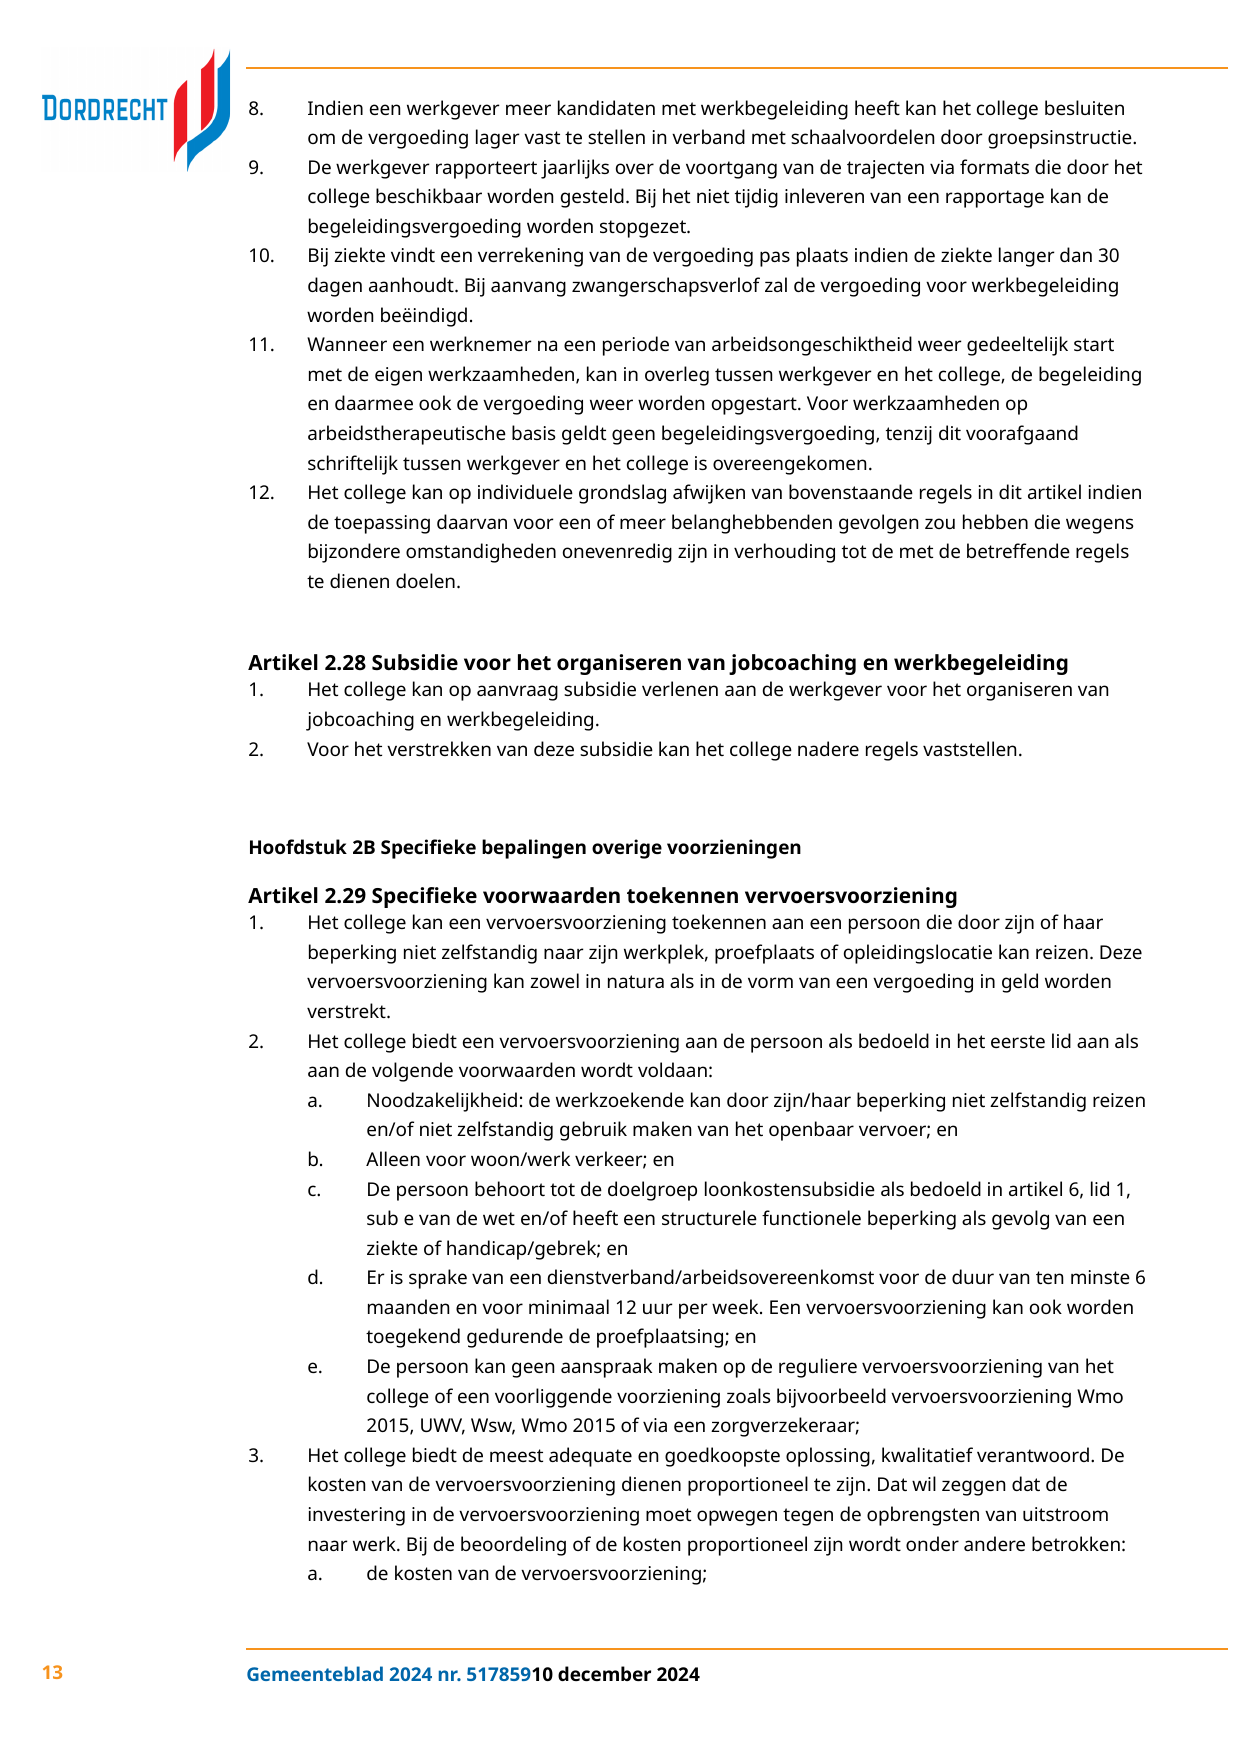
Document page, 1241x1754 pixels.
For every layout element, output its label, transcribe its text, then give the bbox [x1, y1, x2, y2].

list Het college kan op individuele grondslag afwijken van bovenstaande regels in dit artikel indien de toepassing daarvan voor een of meer belanghebbenden gevolgen zou hebben die wegens bijzondere omstandigheden onevenredig zijn in verhouding tot de met de betreffende regels te dienen doelen. [248, 479, 1152, 594]
text Artikel 2.29 Specifieke voorwaarden toekennen vervoersvoorziening [248, 881, 1152, 909]
text Hoofdstuk 2B Specifieke bepalingen overige voorzieningen [248, 832, 1152, 860]
list Het college kan op aanvraag subsidie verlenen aan de werkgever voor het organiseren van jobcoaching en werkbegeleiding. [248, 677, 1152, 732]
list de kosten van de vervoersvoorziening; [307, 1560, 1152, 1586]
list De werkgever rapporteert jaarlijks over de voortgang van de trajecten via formats die door het college beschikbaar worden gesteld. Bij het niet tijdig inleveren van een rapportage kan de begeleidingsvergoeding worden stopgezet. [248, 154, 1152, 239]
list Het college biedt de meest adequate en goedkoopste oplossing, kwalitatief verantwoord. De kosten van de vervoersvoorziening dienen proportioneel te zijn. Dat wil zeggen dat de investering in de vervoersvoorziening moet opwegen tegen de opbrengsten van uitstroom naar werk. Bij de beoordeling of de kosten proportioneel zijn wordt onder andere betrokken: [248, 1442, 1152, 1556]
list Wanneer een werknemer na een periode van arbeidsongeschiktheid weer gedeeltelijk start met de eigen werkzaamheden, kan in overleg tussen werkgever en het college, de begeleiding en daarmee ook de vergoeding weer worden opgestart. Voor werkzaamheden op arbeidstherapeutische basis geldt geen begeleidingsvergoeding, tenzij dit voorafgaand schriftelijk tussen werkgever en het college is overeengekomen. [248, 331, 1152, 476]
list Voor het verstrekken van deze subsidie kan het college nadere regels vaststellen. [248, 736, 1152, 761]
text Artikel 2.28 Subsidie voor het organiseren van jobcoaching en werkbegeleiding [248, 648, 1152, 677]
list Alleen voor woon/werk verkeer; en [307, 1146, 1152, 1172]
list Noodzakelijkheid: de werkzoekende kan door zijn/haar beperking niet zelfstandig reizen en/of niet zelfstandig gebruik maken van het openbaar vervoer; en [307, 1087, 1152, 1142]
list Het college kan een vervoersvoorziening toekennen aan een persoon die door zijn of haar beperking niet zelfstandig naar zijn werkplek, proefplaats of opleidingslocatie kan reizen. Deze vervoersvoorziening kan zowel in natura als in de vorm van een vergoeding in geld worden verstrekt. [248, 909, 1152, 1024]
picture [41, 47, 231, 172]
list De persoon kan geen aanspraak maken op de reguliere vervoersvoorziening van het college of een voorliggende voorziening zoals bijvoorbeeld vervoersvoorziening Wmo 2015, UWV, Wsw, Wmo 2015 of via een zorgverzekeraar; [307, 1353, 1152, 1438]
list Er is sprake van een dienstverband/arbeidsovereenkomst voor de duur van ten minste 6 maanden en voor minimaal 12 uur per week. Een vervoersvoorziening kan ook worden toegekend gedurende de proefplaatsing; en [307, 1264, 1152, 1349]
list De persoon behoort tot de doelgroep loonkostensubsidie als bedoeld in artikel 6, lid 1, sub e van de wet en/of heeft een structurele functionele beperking als gevolg van een ziekte of handicap/gebrek; en [307, 1176, 1152, 1261]
list Bij ziekte vindt een verrekening van de vergoeding pas plaats indien de ziekte langer dan 30 dagen aanhoudt. Bij aanvang zwangerschapsverlof zal de vergoeding voor werkbegeleiding worden beëindigd. [248, 243, 1152, 328]
list Indien een werkgever meer kandidaten met werkbegeleiding heeft kan het college besluiten om de vergoeding lager vast te stellen in verband met schaalvoordelen door groepsinstructie. [248, 95, 1152, 150]
list Het college biedt een vervoersvoorziening aan de persoon als bedoeld in het eerste lid aan als aan de volgende voorwaarden wordt voldaan: [248, 1028, 1152, 1083]
